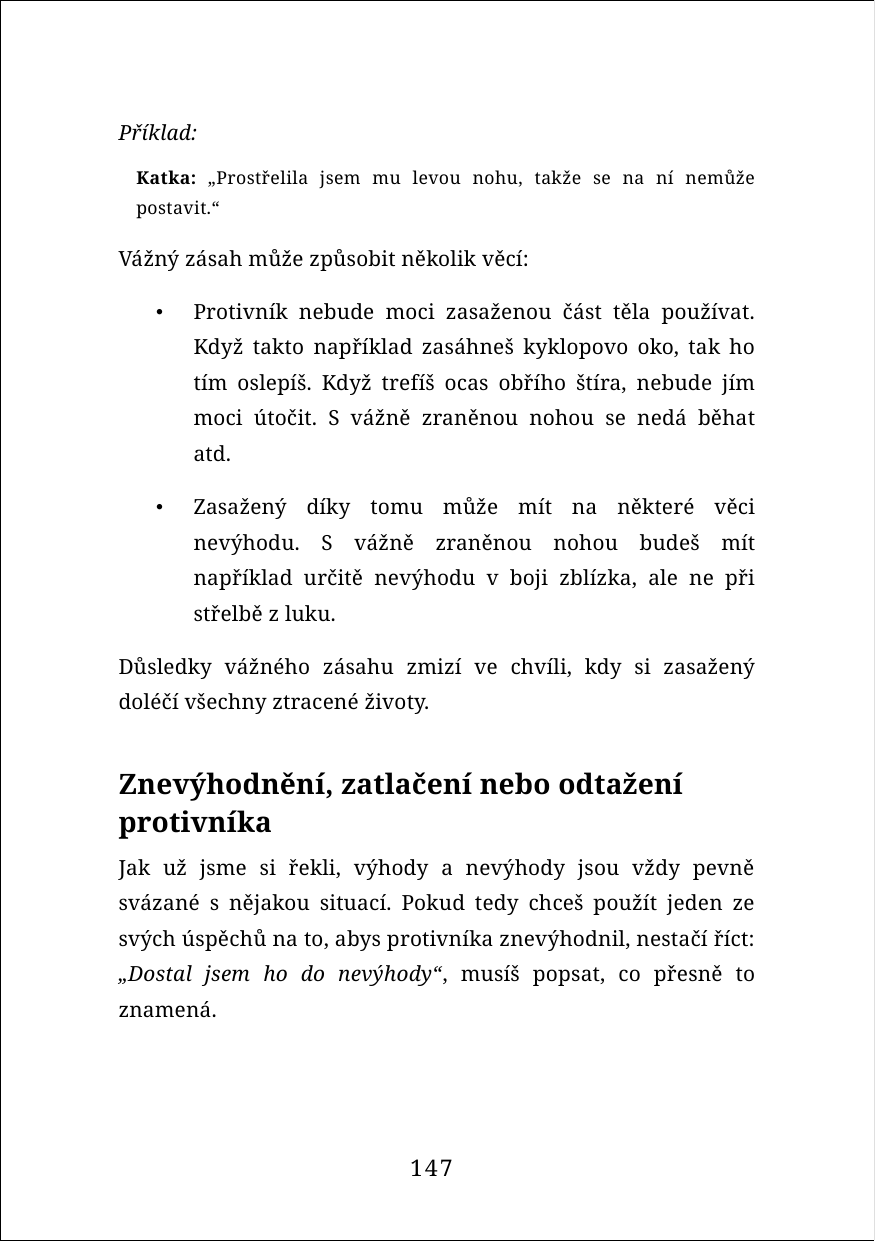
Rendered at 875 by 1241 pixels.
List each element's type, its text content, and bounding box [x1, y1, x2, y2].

list Protivník nebude moci zasaženou část těla používat. Když takto například zasáhneš kyklopovo oko, tak ho tím oslepíš. Když trefíš ocas obřího štíra, nebude jím moci útočit. S vážně zraněnou nohou se nedá běhat atd. [156, 297, 756, 467]
text Vážný zásah může způsobit několik věcí: [118, 244, 756, 272]
text Důsledky vážného zásahu zmizí ve chvíli, kdy si zasažený doléčí všechny ztracené životy. [118, 652, 756, 716]
text Katka: „Prostřelila jsem mu levou nohu, takže se na ní nemůže postavit.“ [136, 166, 756, 220]
text Jak už jsme si řekli, výhody a nevýhody jsou vždy pevně svázané s nějakou situací. Pokud tedy chceš použít jeden ze svých úspěchů na to, abys protivníka znevýhodnil, nestačí říct: „Dostal jsem ho do nevýhody“, musíš popsat, co přesně to znamená. [118, 853, 756, 1023]
list Zasažený díky tomu může mít na některé věci nevýhodu. S vážně zraněnou nohou budeš mít například určitě nevýhodu v boji zblízka, ale ne při střelbě z luku. [156, 492, 756, 627]
subtitle Znevýhodnění, zatlačení nebo odtažení protivníka [118, 764, 756, 841]
text Příklad: [118, 118, 756, 147]
